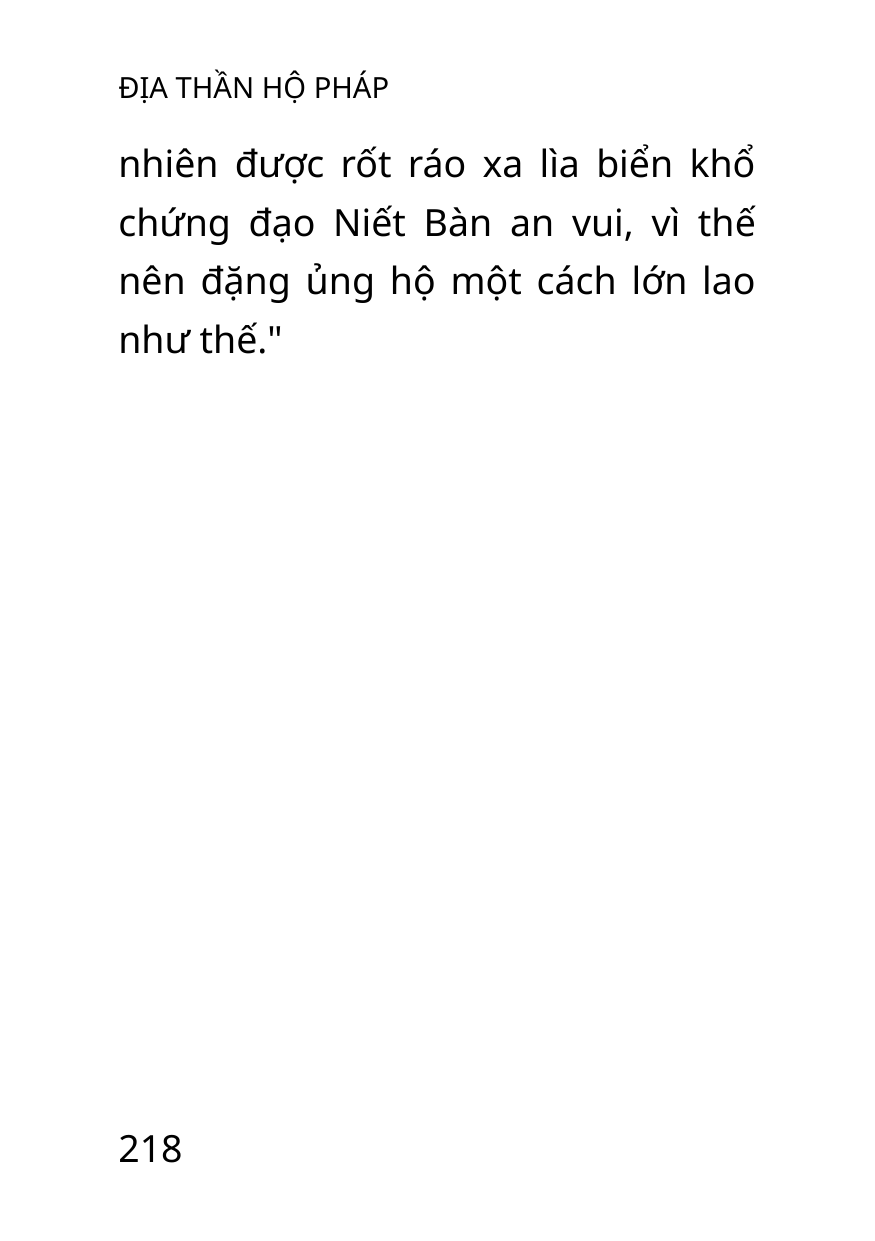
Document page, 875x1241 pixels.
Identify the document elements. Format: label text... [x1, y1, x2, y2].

text nhiên được rốt ráo xa lìa biển khổ chứng đạo Niết Bàn an vui, vì thế nên đặng ủng hộ một cách lớn lao như thế." [118, 137, 756, 364]
